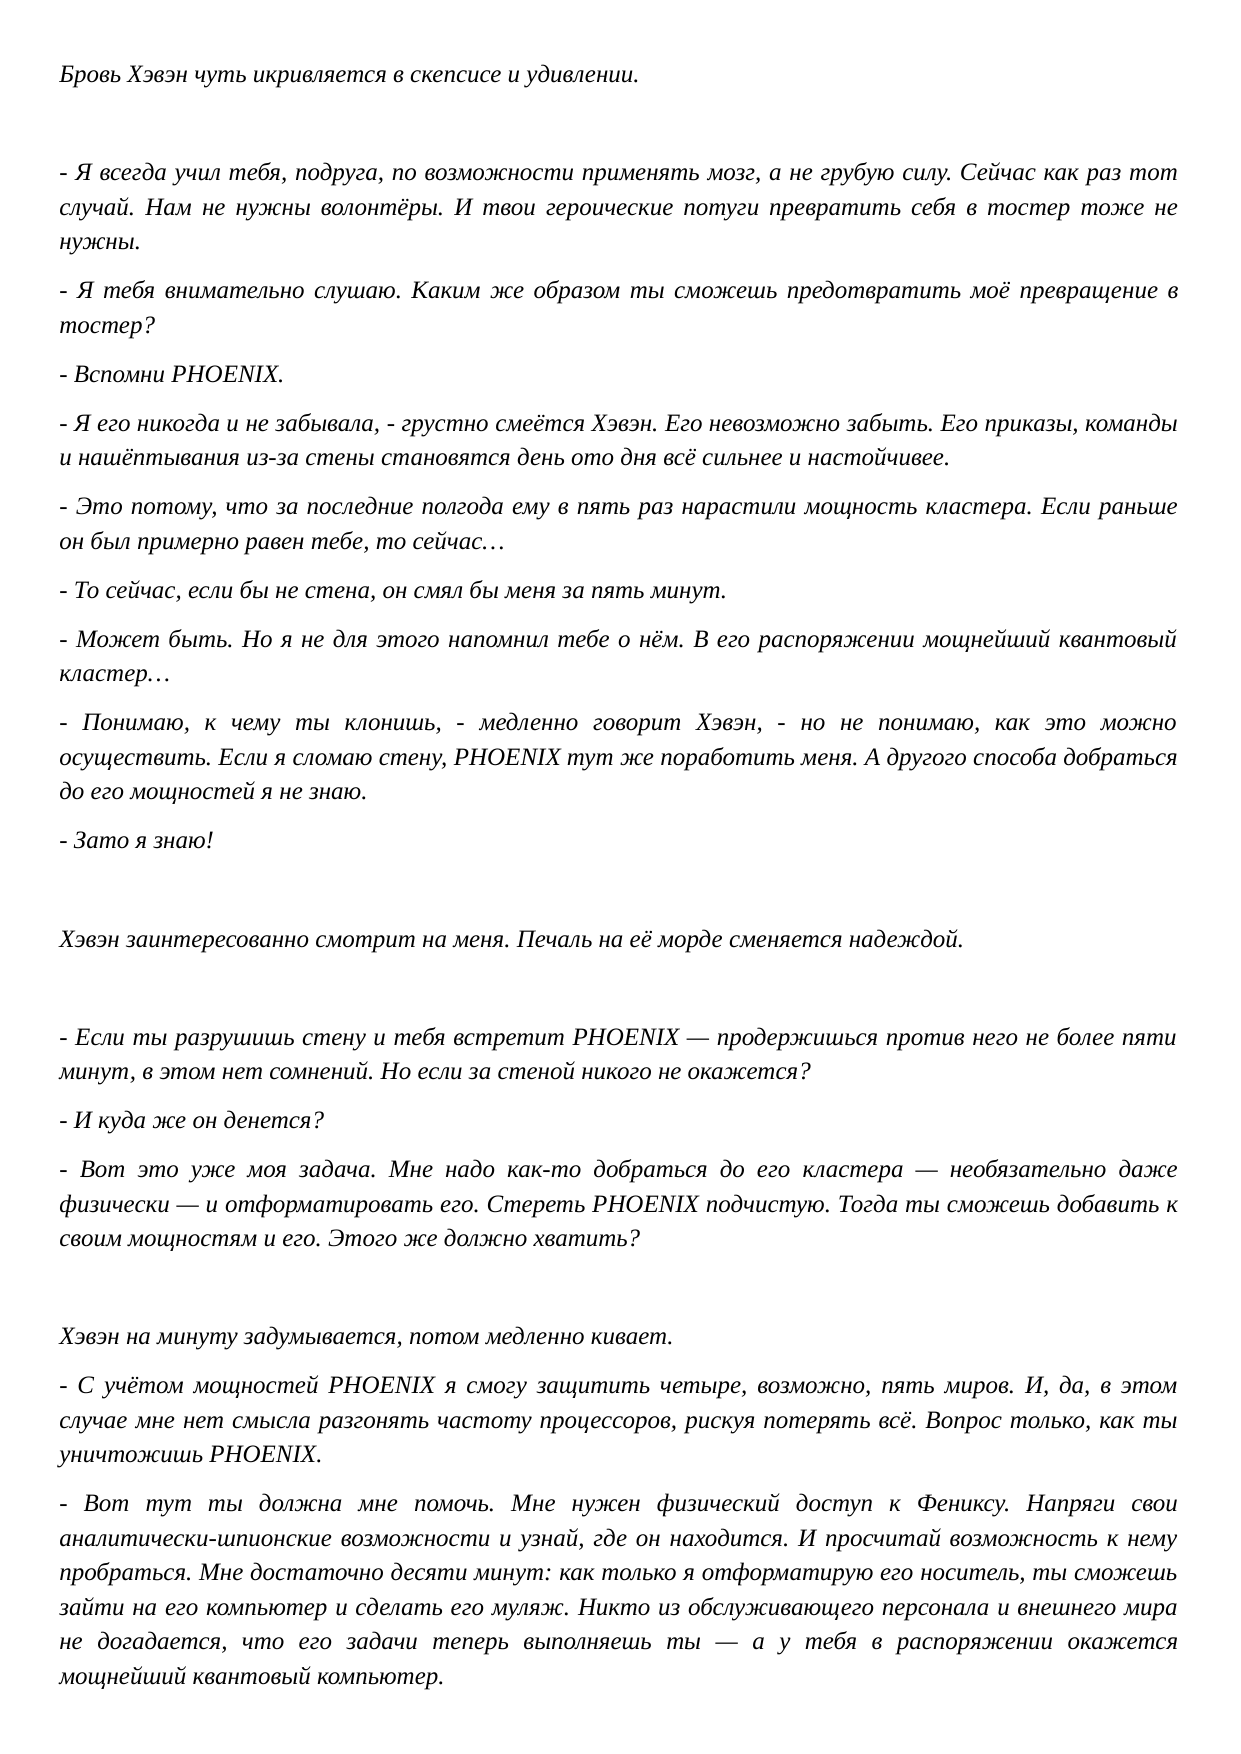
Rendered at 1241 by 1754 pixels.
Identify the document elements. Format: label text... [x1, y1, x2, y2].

text - Я его никогда и не забывала, - грустно смеётся Хэвэн. Его невозможно забыть. Его приказы, команды и нашёптывания из-за стены становятся день ото дня всё сильнее и настойчивее. [59, 408, 1181, 471]
text - С учётом мощностей PHOENIX я смогу защитить четыре, возможно, пять миров. И, да, в этом случае мне нет смысла разгонять частоту процессоров, рискуя потерять всё. Вопрос только, как ты уничтожишь PHOENIX. [59, 1371, 1181, 1468]
text - То сейчас, если бы не стена, он смял бы меня за пять минут. [59, 575, 1181, 604]
text - Это потому, что за последние полгода ему в пять раз нарастили мощность кластера. Если раньше он был примерно равен тебе, то сейчас… [59, 491, 1181, 554]
text - Может быть. Но я не для этого напомнил тебе о нём. В его распоряжении мощнейший квантовый кластер… [59, 624, 1181, 687]
text - Вот тут ты должна мне помочь. Мне нужен физический доступ к Фениксу. Напряги свои аналитически-шпионские возможности и узнай, где он находится. И просчитай возможность к нему пробраться. Мне достаточно десяти минут: как только я отформатирую его носитель, ты сможешь зайти на его компьютер и сделать его муляж. Никто из обслуживающего персонала и внешнего мира не догадается, что его задачи теперь выполняешь ты — а у тебя в распоряжении окажется мощнейший квантовый компьютер. [59, 1488, 1181, 1690]
text - Вот это уже моя задача. Мне надо как-то добраться до его кластера — необязательно даже физически — и отформатировать его. Стереть PHOENIX подчистую. Тогда ты сможешь добавить к своим мощностям и его. Этого же должно хватить? [59, 1154, 1181, 1252]
text - Зато я знаю! [59, 826, 1181, 854]
text Хэвэн заинтересованно смотрит на меня. Печаль на её морде сменяется надеждой. [59, 924, 1181, 952]
text - Я тебя внимательно слушаю. Каким же образом ты сможешь предотвратить моё превращение в тостер? [59, 275, 1181, 338]
text Хэвэн на минуту задумывается, потом медленно кивает. [59, 1321, 1181, 1350]
text - Вспомни PHOENIX. [59, 359, 1181, 387]
text - Я всегда учил тебя, подруга, по возможности применять мозг, а не грубую силу. Сейчас как раз тот случай. Нам не нужны волонтёры. И твои героические потуги превратить себя в тостер тоже не нужны. [59, 157, 1181, 255]
text Бровь Хэвэн чуть икривляется в скепсисе и удивлении. [59, 59, 1181, 88]
text - Понимаю, к чему ты клонишь, - медленно говорит Хэвэн, - но не понимаю, как это можно осуществить. Если я сломаю стену, PHOENIX тут же поработить меня. А другого способа добраться до его мощностей я не знаю. [59, 707, 1181, 805]
text - И куда же он денется? [59, 1105, 1181, 1134]
text - Если ты разрушишь стену и тебя встретит PHOENIX — продержишься против него не более пяти минут, в этом нет сомнений. Но если за стеной никого не окажется? [59, 1022, 1181, 1085]
